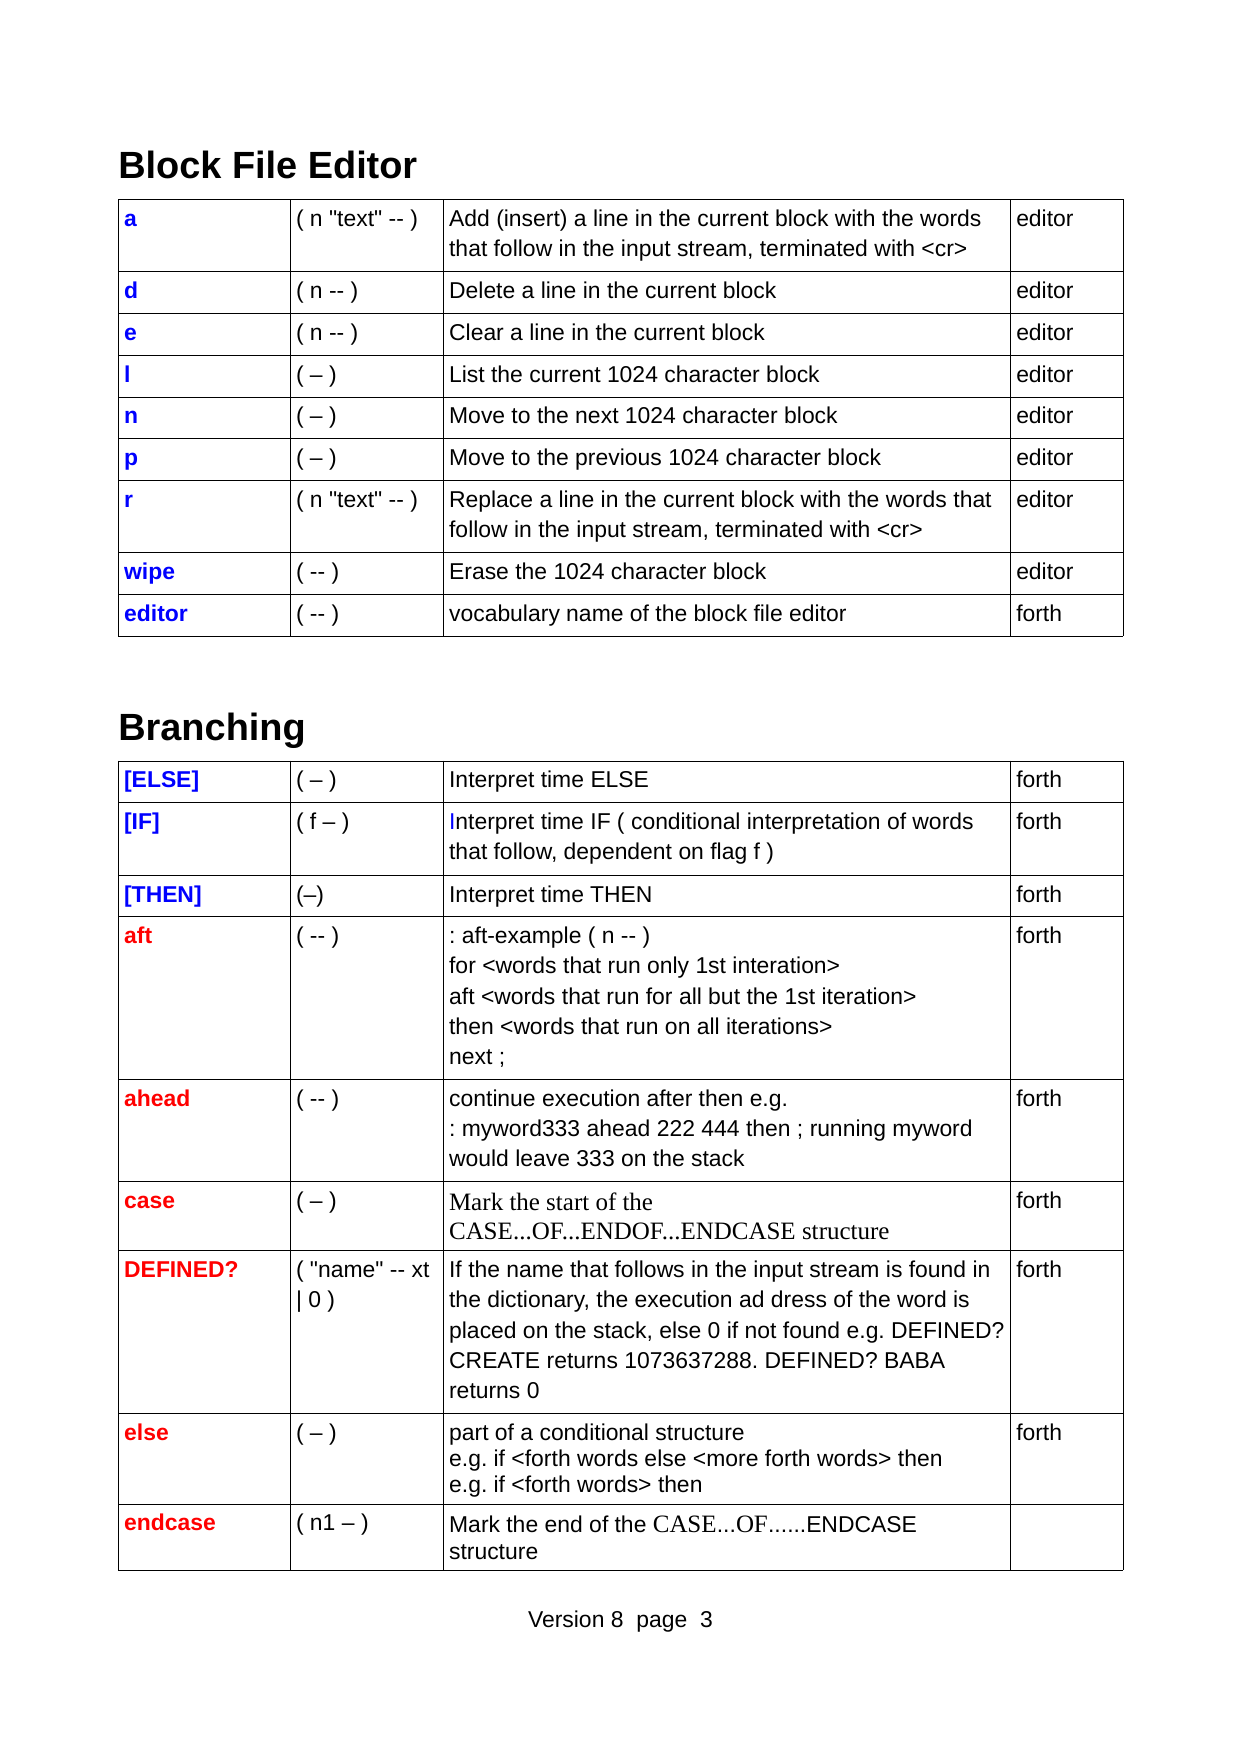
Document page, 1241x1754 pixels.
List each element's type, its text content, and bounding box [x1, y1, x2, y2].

subtitle Block File Editor [118, 143, 1122, 187]
table_header a [119, 200, 290, 271]
table_cell e [119, 314, 290, 355]
table_cell [THEN] [119, 876, 290, 916]
table_cell else [119, 1414, 290, 1503]
table_cell Mark the end of the CASE...OF......ENDCASE structure [444, 1505, 1010, 1570]
table_cell List the current 1024 character block [444, 356, 1010, 397]
table_cell aft [119, 917, 290, 1079]
table_header Add (insert) a line in the current block with the words that follow in the input stream, terminated with <cr> [444, 200, 1010, 271]
table_cell Interpret time IF ( conditional interpretation of words that follow, dependent on flag f ) [444, 803, 1010, 875]
table_cell Delete a line in the current block [444, 272, 1010, 313]
table_cell [1011, 1505, 1123, 1570]
table_cell forth [1011, 595, 1123, 636]
table_cell n [119, 398, 290, 438]
table_cell ( f – ) [291, 803, 443, 875]
table_cell Mark the start of the CASE...OF...ENDOF...ENDCASE structure [444, 1182, 1010, 1250]
table_cell ( – ) [291, 1414, 443, 1503]
table_cell l [119, 356, 290, 397]
table_cell ( n -- ) [291, 272, 443, 313]
table_cell forth [1011, 1080, 1123, 1181]
table_cell Replace a line in the current block with the words that follow in the input stream, terminated with <cr> [444, 481, 1010, 552]
subtitle Branching [118, 704, 1122, 748]
table_cell editor [1011, 439, 1123, 480]
table_cell ( – ) [291, 356, 443, 397]
table_cell forth [1011, 1182, 1123, 1250]
table_cell p [119, 439, 290, 480]
table_cell editor [1011, 272, 1123, 313]
table_cell r [119, 481, 290, 552]
table_header ( – ) [291, 762, 443, 802]
table_cell editor [1011, 481, 1123, 552]
table_cell editor [1011, 553, 1123, 594]
table_cell editor [1011, 314, 1123, 355]
table_header editor [1011, 200, 1123, 271]
table_cell Move to the next 1024 character block [444, 398, 1010, 438]
table_cell DEFINED? [119, 1251, 290, 1413]
table_cell endcase [119, 1505, 290, 1570]
table_cell ( – ) [291, 1182, 443, 1250]
table_cell (–) [291, 876, 443, 916]
table_cell Clear a line in the current block [444, 314, 1010, 355]
table_cell ( n "text" -- ) [291, 481, 443, 552]
table_cell ahead [119, 1080, 290, 1181]
table_cell part of a conditional structure e.g. if <forth words else <more forth words> then e.g. if <forth words> then [444, 1414, 1010, 1503]
table_cell ( n -- ) [291, 314, 443, 355]
table_cell ( – ) [291, 439, 443, 480]
table_cell editor [119, 595, 290, 636]
table_cell Erase the 1024 character block [444, 553, 1010, 594]
table_cell vocabulary name of the block file editor [444, 595, 1010, 636]
table_cell continue execution after then e.g. : myword333 ahead 222 444 then ; running myword would leave 333 on the stack [444, 1080, 1010, 1181]
table_header forth [1011, 762, 1123, 802]
table_cell ( -- ) [291, 917, 443, 1079]
table_cell ( -- ) [291, 1080, 443, 1181]
table_cell ( -- ) [291, 595, 443, 636]
table_cell d [119, 272, 290, 313]
table_cell ( -- ) [291, 553, 443, 594]
table_header ( n "text" -- ) [291, 200, 443, 271]
table_cell forth [1011, 917, 1123, 1079]
table_cell ( n1 – ) [291, 1505, 443, 1570]
table_cell Move to the previous 1024 character block [444, 439, 1010, 480]
table_cell forth [1011, 1414, 1123, 1503]
table_cell ( "name" -- xt | 0 ) [291, 1251, 443, 1413]
table_cell If the name that follows in the input stream is found in the dictionary, the execution ad dress of the word is placed on the stack, else 0 if not found e.g. DEFINED? CREATE returns 1073637288. DEFINED? BABA returns 0 [444, 1251, 1010, 1413]
table_cell editor [1011, 398, 1123, 438]
table_cell ( – ) [291, 398, 443, 438]
table_header Interpret time ELSE [444, 762, 1010, 802]
table_cell case [119, 1182, 290, 1250]
table_header [ELSE] [119, 762, 290, 802]
table_cell editor [1011, 356, 1123, 397]
table_cell : aft-example ( n -- ) for <words that run only 1st interation> aft <words that run for all but the 1st iteration> then <words that run on all iterations> next ; [444, 917, 1010, 1079]
table_cell wipe [119, 553, 290, 594]
table_cell forth [1011, 876, 1123, 916]
table_cell Interpret time THEN [444, 876, 1010, 916]
table_cell [IF] [119, 803, 290, 875]
table_cell forth [1011, 1251, 1123, 1413]
table_cell forth [1011, 803, 1123, 875]
